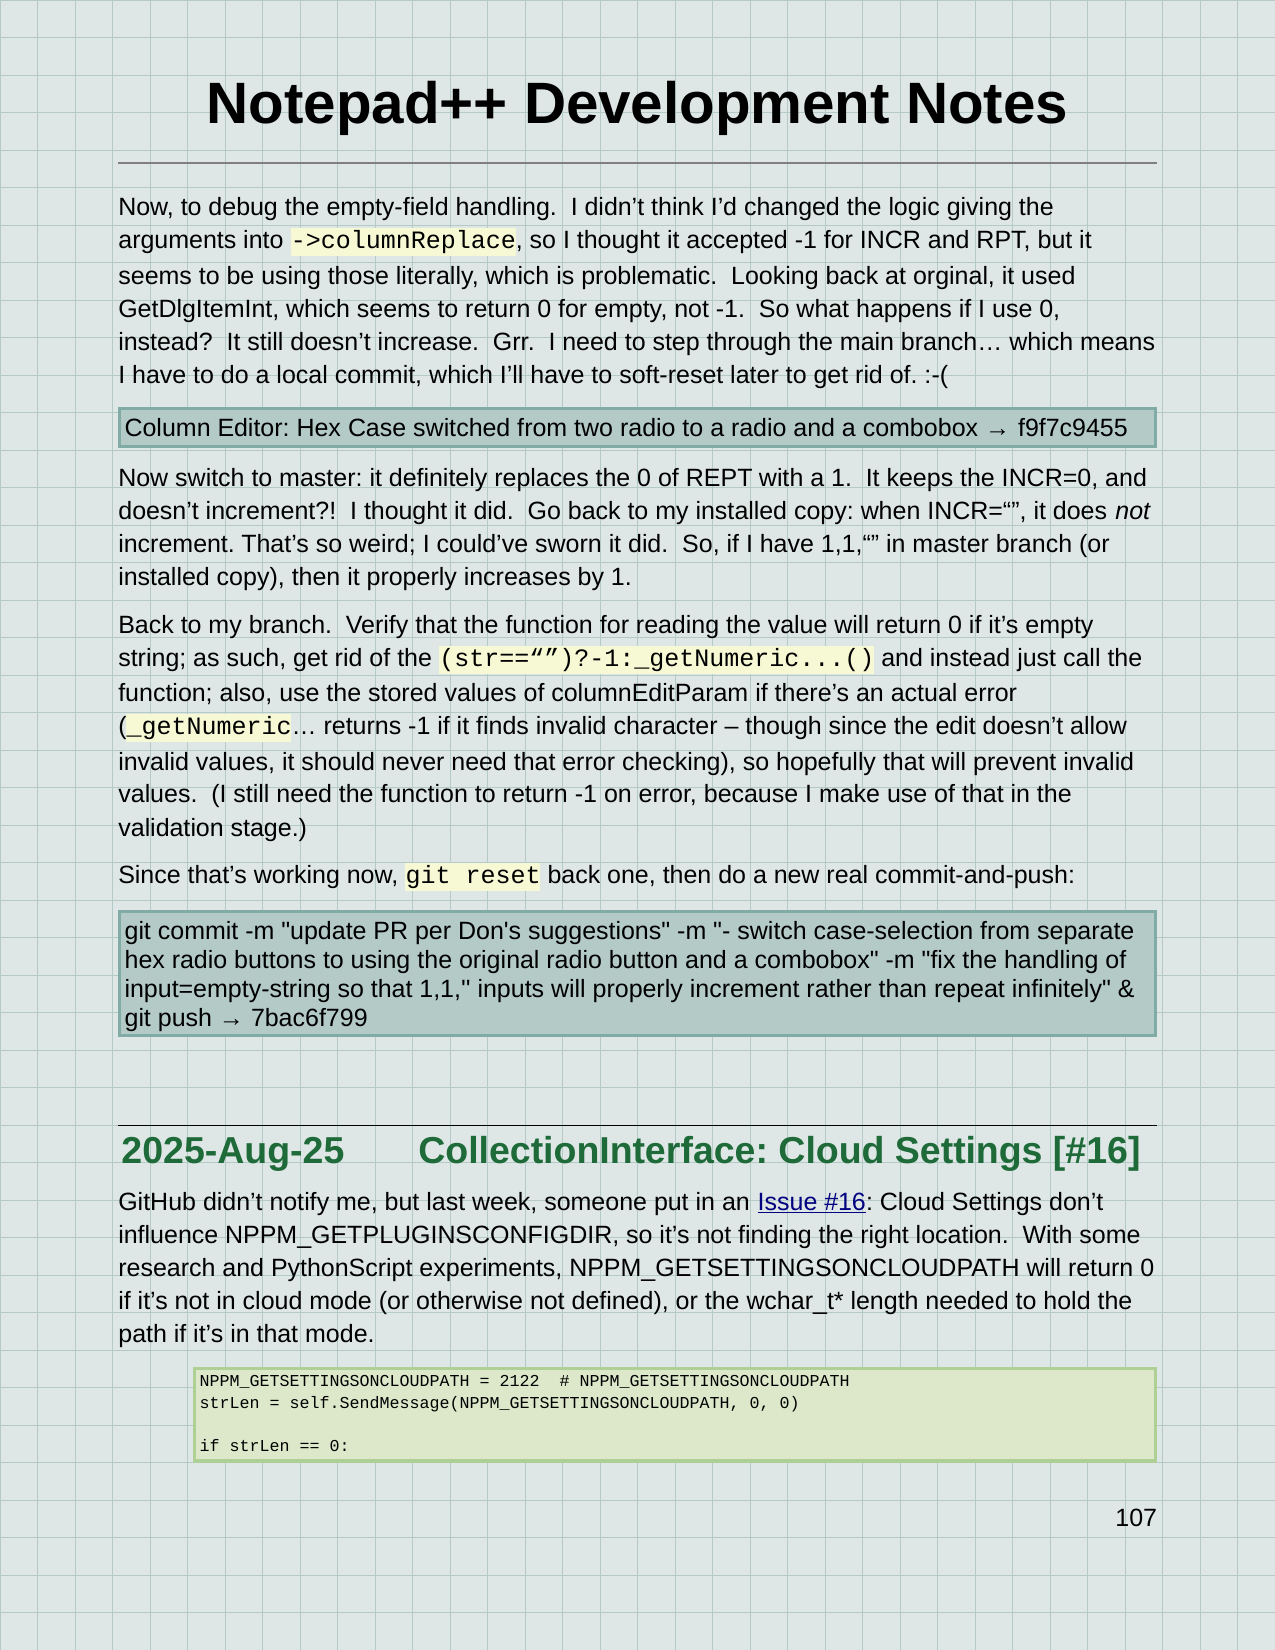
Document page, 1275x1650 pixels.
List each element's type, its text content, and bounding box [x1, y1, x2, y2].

text NPPM_GETSETTINGSONCLOUDPATH = 2122 # NPPM_GETSETTINGSONCLOUDPATH [196, 1370, 1154, 1388]
text Column Editor: Hex Case switched from two radio to a radio and a combobox → f9f7c9455 [121, 410, 1154, 445]
text strLen = self.SendMessage(NPPM_GETSETTINGSONCLOUDPATH, 0, 0) [196, 1388, 1154, 1410]
text Now switch to master: it definitely replaces the 0 of REPT with a 1. It keeps the INCR=0, and doesn’t increment?! I thought it did. Go back to my installed copy: when INCR=“”, it does not increment. That’s so weird; I could’ve sworn it did. So, if I have 1,1,“” in master branch (or installed copy), then it properly increases by 1. [118, 463, 1157, 591]
text if strLen == 0: [196, 1432, 1154, 1459]
text git commit -m "update PR per Don's suggestions" -m "- switch case-selection from separate hex radio buttons to using the original radio button and a combobox" -m "fix the handling of input=empty-string so that 1,1,'' inputs will properly increment rather than repeat infinitely" & git push → 7bac6f799 [121, 913, 1154, 1034]
text GitHub didn’t notify me, but last week, someone put in an Issue #16: Cloud Settings don’t influence NPPM_GETPLUGINSCONFIGDIR, so it’s not finding the right location. With some research and PythonScript experiments, NPPM_GETSETTINGSONCLOUDPATH will return 0 if it’s not in cloud mode (or otherwise not defined), or the wchar_t* length needed to hold the path if it’s in that mode. [118, 1187, 1157, 1348]
text Now, to debug the empty-field handling. I didn’t think I’d changed the logic giving the arguments into ->columnReplace, so I thought it accepted -1 for INCR and RPT, but it seems to be using those literally, which is problematic. Looking back at orginal, it used GetDlgItemInt, which seems to return 0 for empty, not -1. So what happens if I use 0, instead? It still doesn’t increase. Grr. I need to step through the main branch… which means I have to do a local commit, which I’ll have to soft-reset later to get rid of. :-( [118, 192, 1157, 388]
text Since that’s working now, git reset back one, then do a new real commit-and-push: [118, 860, 1157, 891]
text Back to my branch. Verify that the function for reading the value will return 0 if it’s empty string; as such, get rid of the (str==“”)?-1:_getNumeric...() and instead just call the function; also, use the stored values of columnEditParam if there’s an actual error (_getNumeric… returns -1 if it finds invalid character – though since the edit doesn’t allow invalid values, it should never need that error checking), so hopefully that will prevent invalid values. (I still need the function to return -1 on error, because I make use of that in the validation stage.) [118, 610, 1157, 841]
subtitle 2025-Aug-25 CollectionInterface: Cloud Settings [#16] [118, 1126, 1157, 1174]
